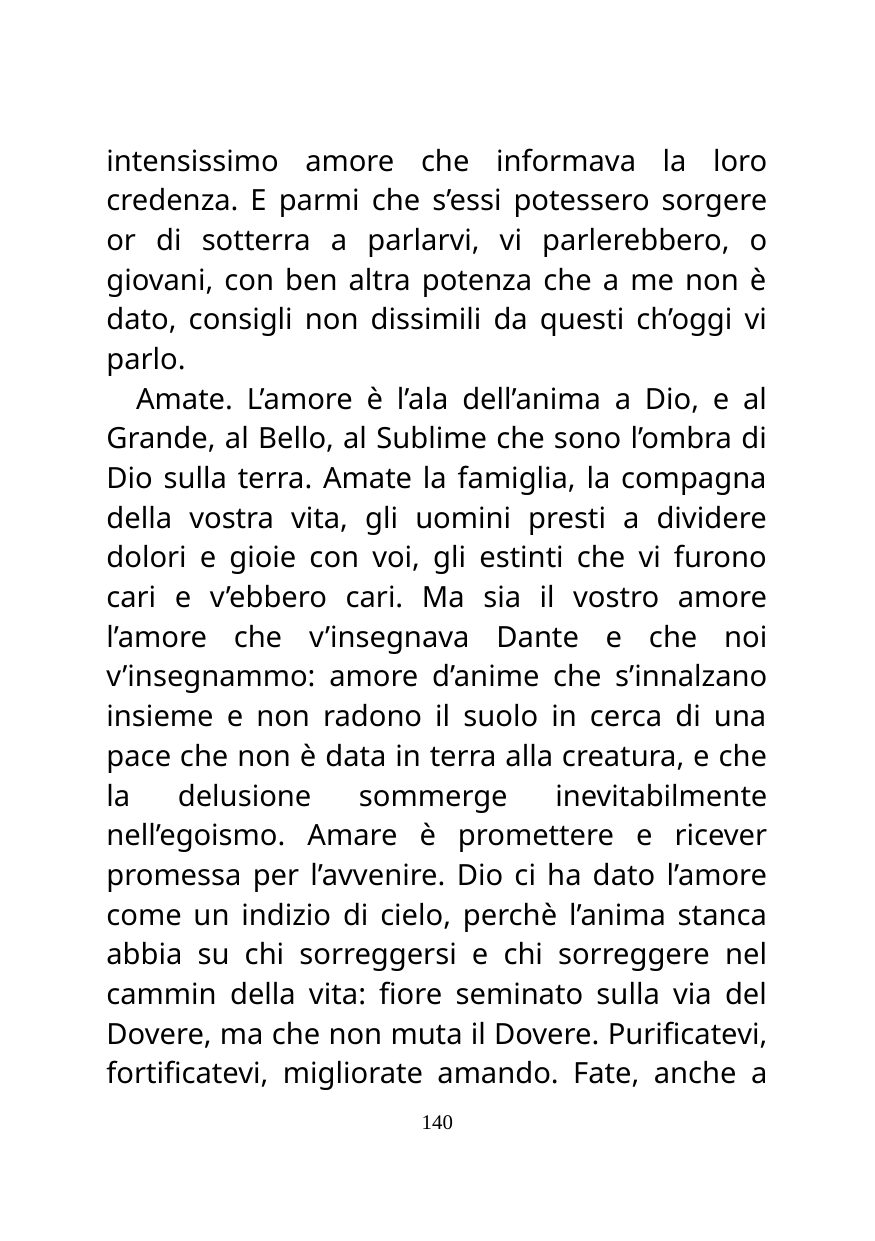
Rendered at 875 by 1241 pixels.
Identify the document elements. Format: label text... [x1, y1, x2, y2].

text intensissimo amore che informava la loro credenza. E parmi che s’essi potessero sorgere or di sotterra a parlarvi, vi parlerebbero, o giovani, con ben altra potenza che a me non è dato, consigli non dissimili da questi ch’oggi vi parlo. [106, 140, 768, 378]
text Amate. L’amore è l’ala dell’anima a Dio, e al Grande, al Bello, al Sublime che sono l’ombra di Dio sulla terra. Amate la famiglia, la compagna della vostra vita, gli uomini presti a dividere dolori e gioie con voi, gli estinti che vi furono cari e v’ebbero cari. Ma sia il vostro amore l’amore che v’insegnava Dante e che noi v’insegnammo: amore d’anime che s’innalzano insieme e non radono il suolo in cerca di una pace che non è data in terra alla creatura, e che la delusione sommerge inevitabilmente nell’egoismo. Amare è promettere e ricever promessa per l’avvenire. Dio ci ha dato l’amore come un indizio di cielo, perchè l’anima stanca abbia su chi sorreggersi e chi sorreggere nel cammin della vita: fiore seminato sulla via del Dovere, ma che non muta il Dovere. Purificatevi, fortificatevi, migliorate amando. Fate, anche a [106, 378, 768, 1092]
